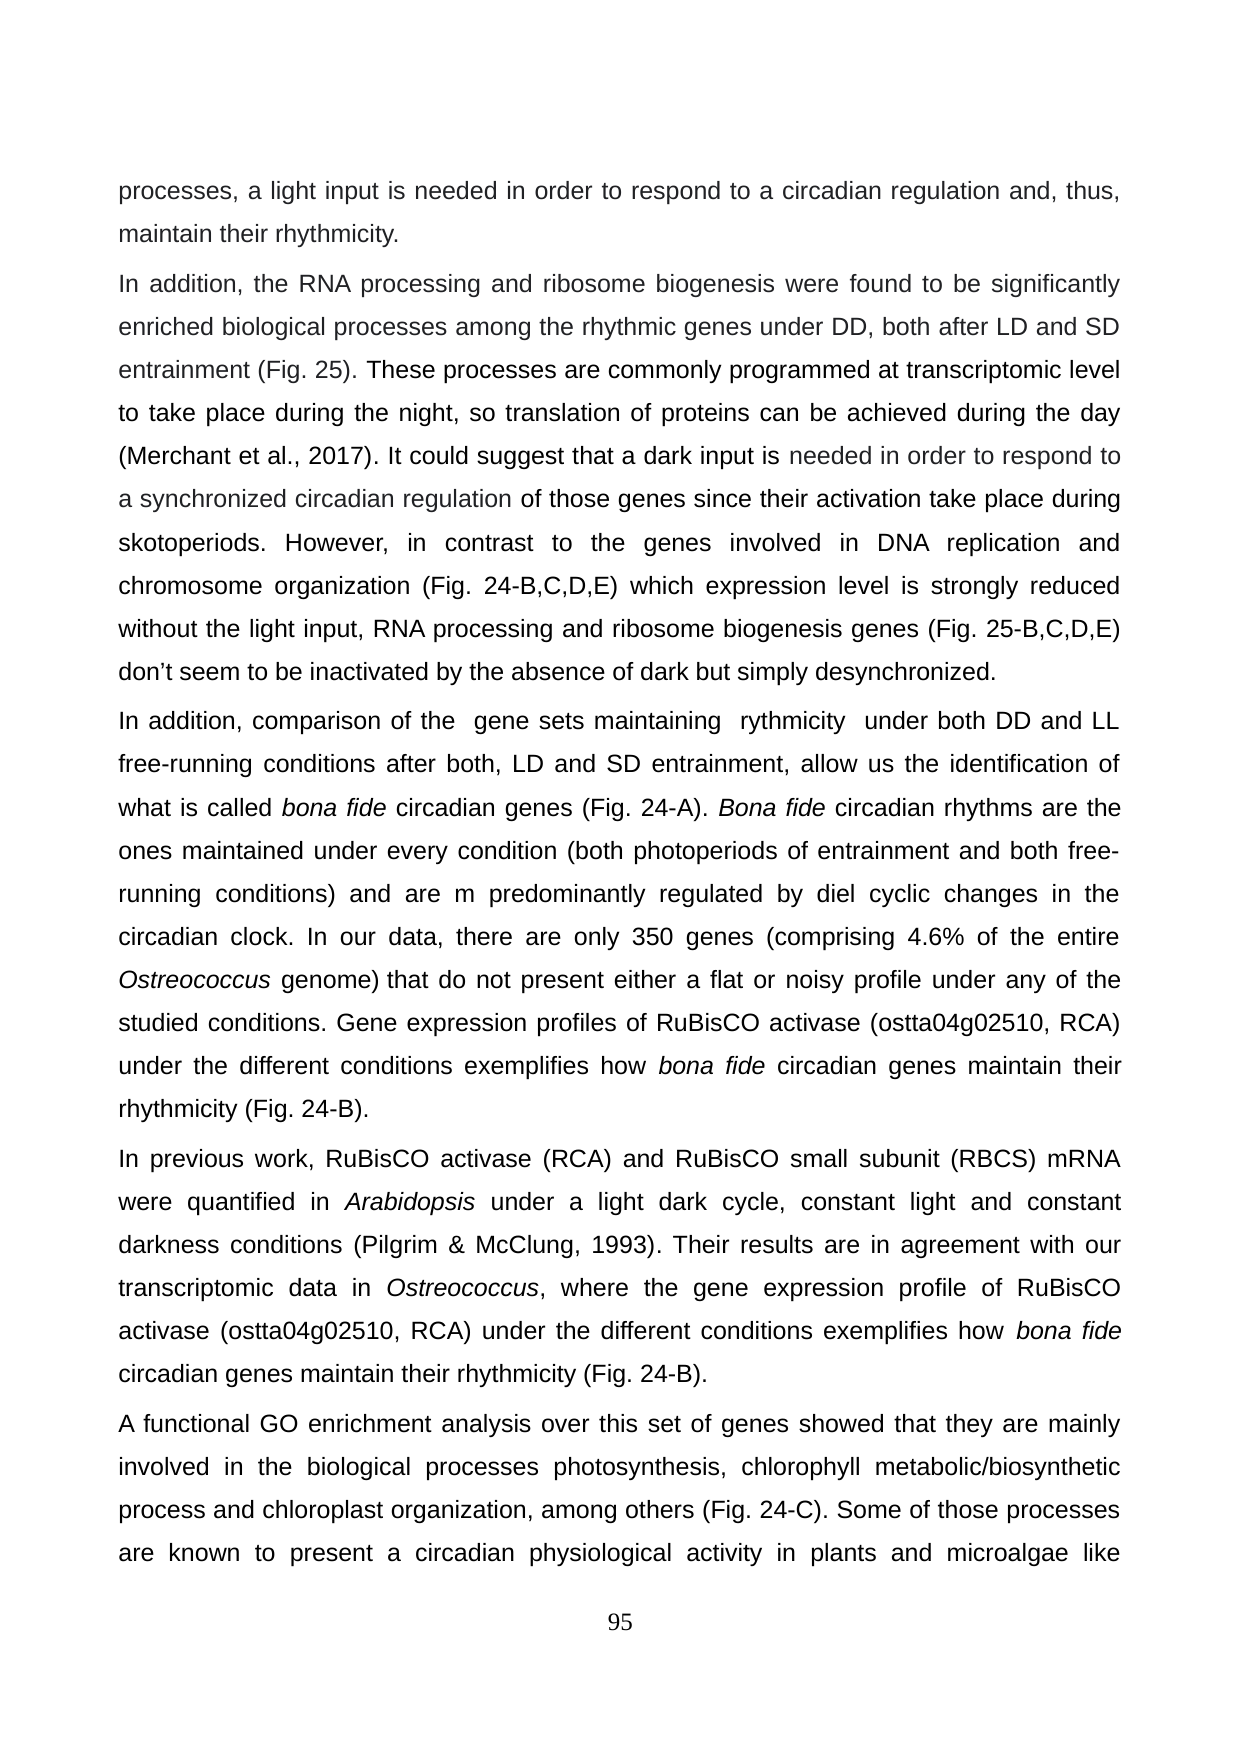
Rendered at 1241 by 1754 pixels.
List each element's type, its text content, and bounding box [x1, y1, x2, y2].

text In addition, comparison of the gene sets maintaining rythmicity under both DD and LL free-running conditions after both, LD and SD entrainment, allow us the identification of what is called bona fide circadian genes (Fig. 24-A). Bona fide circadian rhythms are the ones maintained under every condition (both photoperiods of entrainment and both free-running conditions) and are m predominantly regulated by diel cyclic changes in the circadian clock. In our data, there are only 350 genes (comprising 4.6% of the entire Ostreococcus genome) that do not present either a flat or noisy profile under any of the studied conditions. Gene expression profiles of RuBisCO activase (ostta04g02510, RCA) under the different conditions exemplifies how bona fide circadian genes maintain their rhythmicity (Fig. 24-B). [118, 706, 1122, 1123]
text A functional GO enrichment analysis over this set of genes showed that they are mainly involved in the biological processes photosynthesis, chlorophyll metabolic/biosynthetic process and chloroplast organization, among others (Fig. 24-C). Some of those processes are known to present a circadian physiological activity in plants and microalgae like [118, 1409, 1122, 1567]
text In previous work, RuBisCO activase (RCA) and RuBisCO small subunit (RBCS) mRNA were quantified in Arabidopsis under a light dark cycle, constant light and constant darkness conditions (Pilgrim & McClung, 1993)⁠. Their results are in agreement with our transcriptomic data in Ostreococcus, where the gene expression profile of RuBisCO activase (ostta04g02510, RCA) under the different conditions exemplifies how bona fide circadian genes maintain their rhythmicity (Fig. 24-B). [118, 1144, 1122, 1388]
text In addition, the RNA processing and ribosome biogenesis were found to be significantly enriched biological processes among the rhythmic genes under DD, both after LD and SD entrainment (Fig. 25). These processes are commonly programmed at transcriptomic level to take place during the night, so translation of proteins can be achieved during the day (Merchant et al., 2017)⁠. It could suggest that a dark input is needed in order to respond to a synchronized circadian regulation of those genes since their activation take place during skotoperiods. However, in contrast to the genes involved in DNA replication and chromosome organization (Fig. 24-B,C,D,E) which expression level is strongly reduced without the light input, RNA processing and ribosome biogenesis genes (Fig. 25-B,C,D,E) don’t seem to be inactivated by the absence of dark but simply desynchronized. [118, 269, 1122, 686]
text processes, a light input is needed in order to respond to a circadian regulation and, thus, maintain their rhythmicity. [118, 176, 1122, 248]
